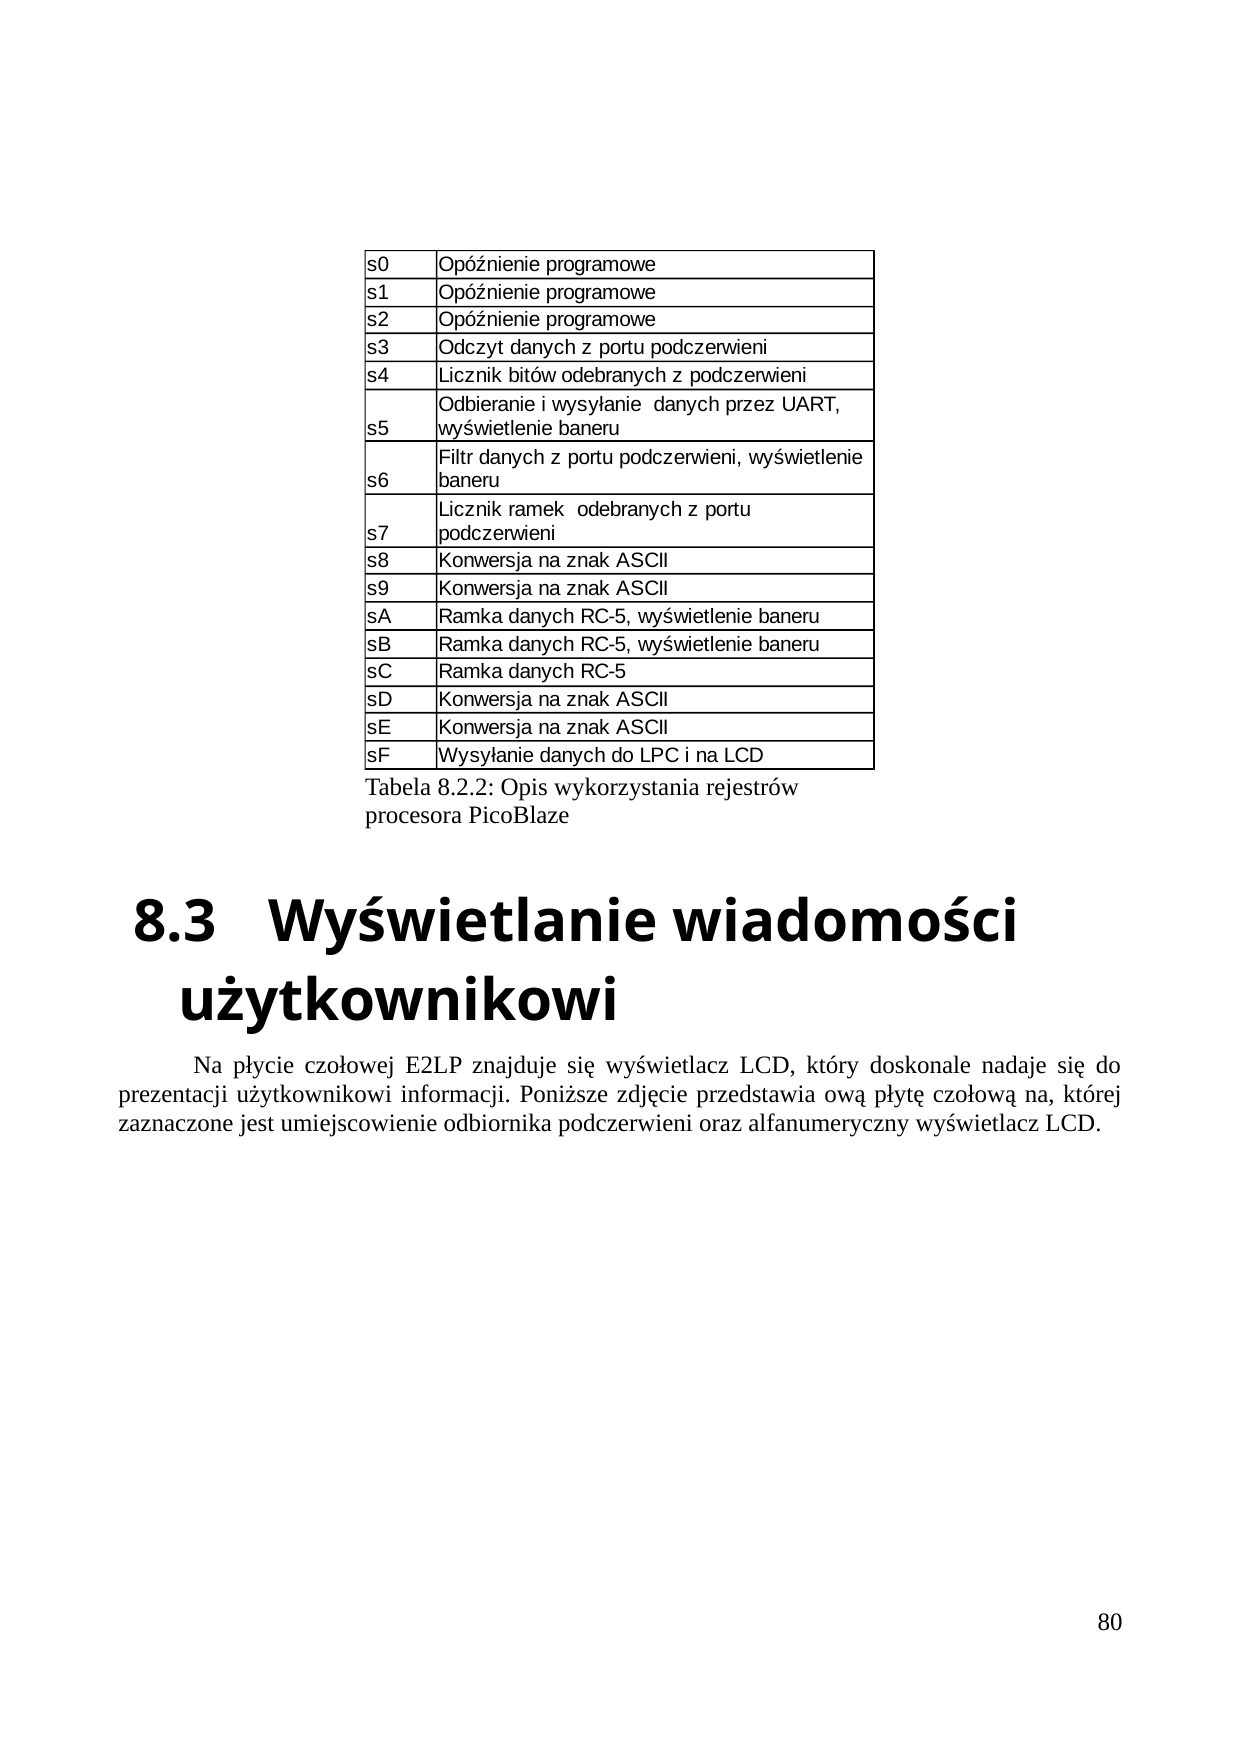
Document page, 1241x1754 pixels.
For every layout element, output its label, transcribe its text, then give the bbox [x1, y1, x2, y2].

text Na płycie czołowej E2LP znajduje się wyświetlacz LCD, który doskonale nadaje się do prezentacji użytkownikowi informacji. Poniższe zdjęcie przedstawia ową płytę czołową na, której zaznaczone jest umiejscowienie odbiornika podczerwieni oraz alfanumeryczny wyświetlacz LCD. [118, 1050, 1122, 1136]
subtitle Wyświetlanie wiadomości użytkownikowi [118, 879, 1122, 1038]
text Tabela 8.2.2: Opis wykorzystania rejestrów procesora PicoBlaze [365, 250, 876, 829]
